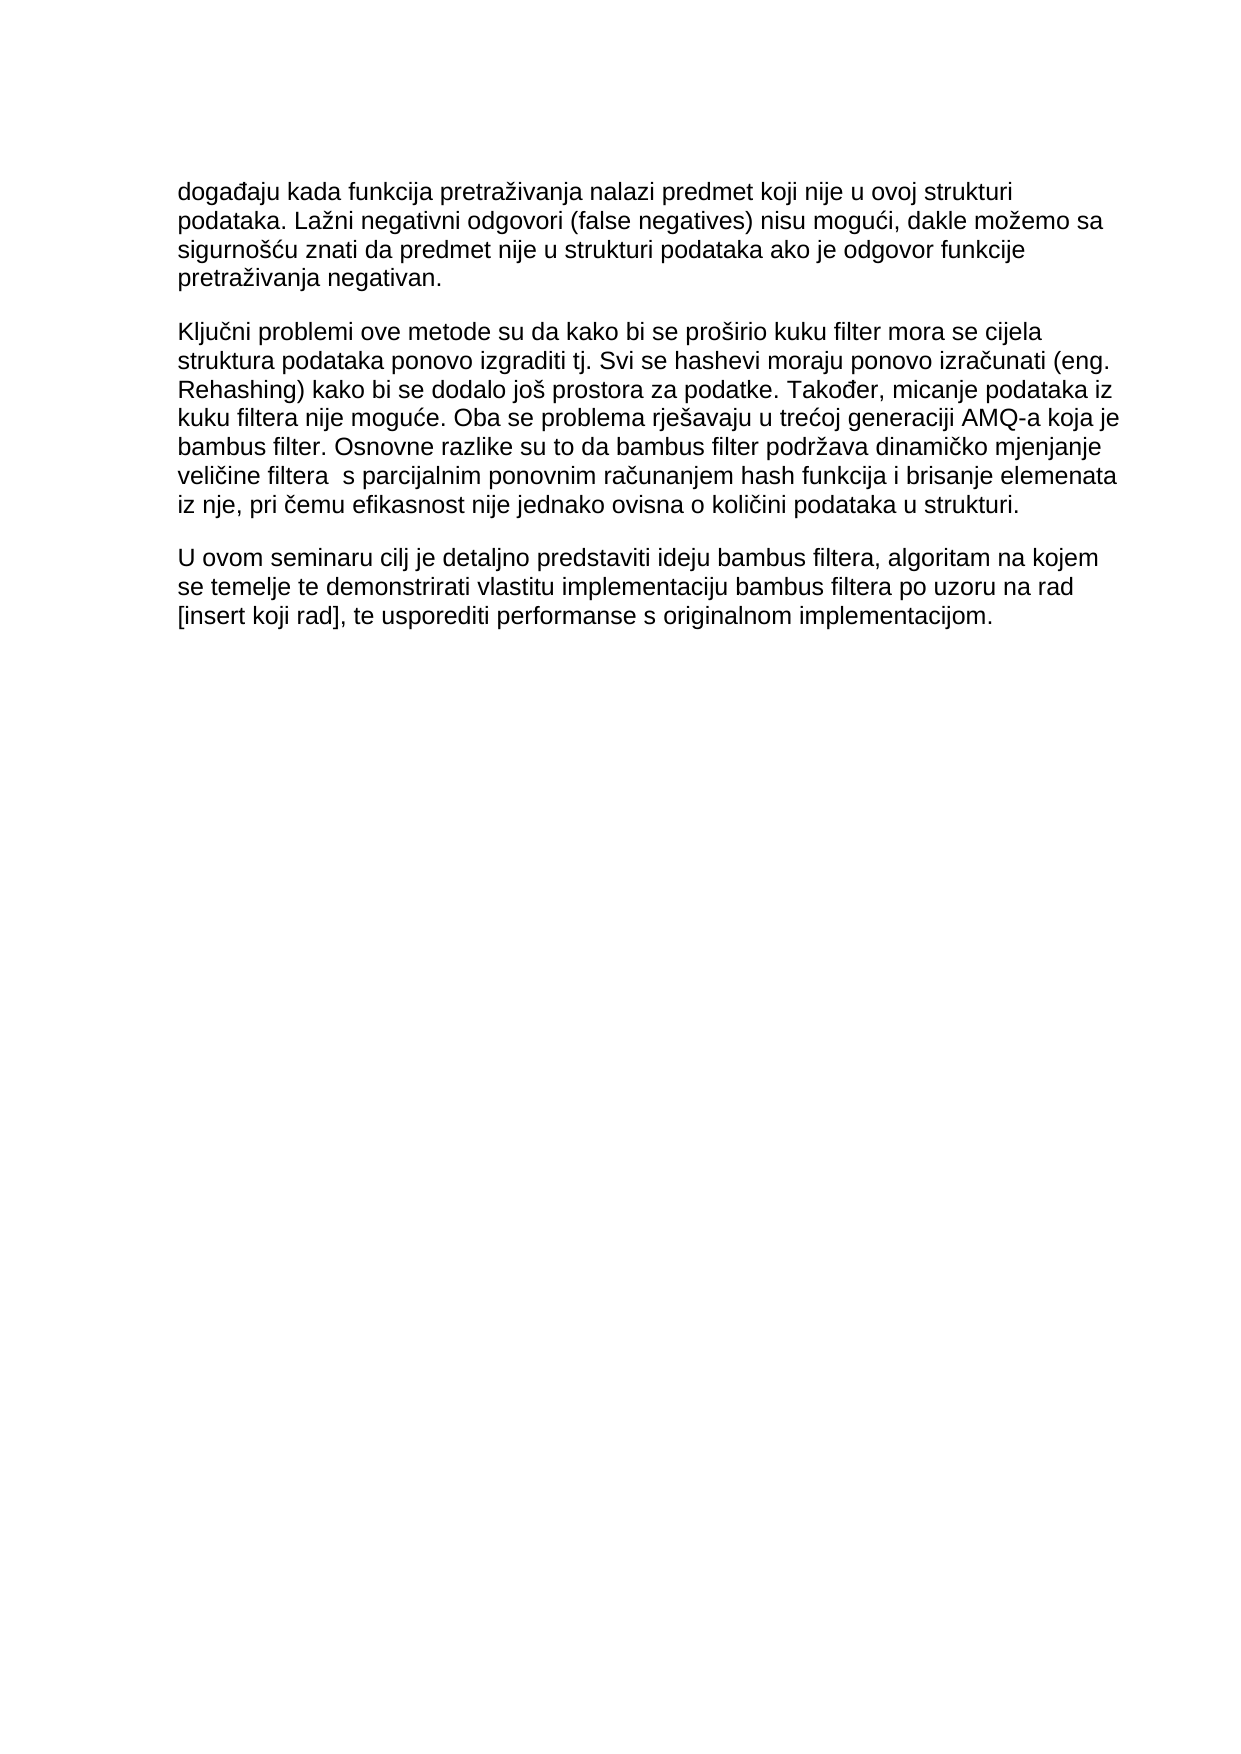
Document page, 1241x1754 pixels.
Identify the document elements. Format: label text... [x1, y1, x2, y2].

text Ključni problemi ove metode su da kako bi se proširio kuku filter mora se cijela struktura podataka ponovo izgraditi tj. Svi se hashevi moraju ponovo izračunati (eng. Rehashing) kako bi se dodalo još prostora za podatke. Također, micanje podataka iz kuku filtera nije moguće. Oba se problema rješavaju u trećoj generaciji AMQ-a koja je bambus filter. Osnovne razlike su to da bambus filter podržava dinamičko mjenjanje veličine filtera s parcijalnim ponovnim računanjem hash funkcija i brisanje elemenata iz nje, pri čemu efikasnost nije jednako ovisna o količini podataka u strukturi. [177, 317, 1122, 518]
text događaju kada funkcija pretraživanja nalazi predmet koji nije u ovoj strukturi podataka. Lažni negativni odgovori (false negatives) nisu mogući, dakle možemo sa sigurnošću znati da predmet nije u strukturi podataka ako je odgovor funkcije pretraživanja negativan. [177, 177, 1122, 292]
text U ovom seminaru cilj je detaljno predstaviti ideju bambus filtera, algoritam na kojem se temelje te demonstrirati vlastitu implementaciju bambus filtera po uzoru na rad [insert koji rad], te usporediti performanse s originalnom implementacijom. [177, 543, 1122, 630]
